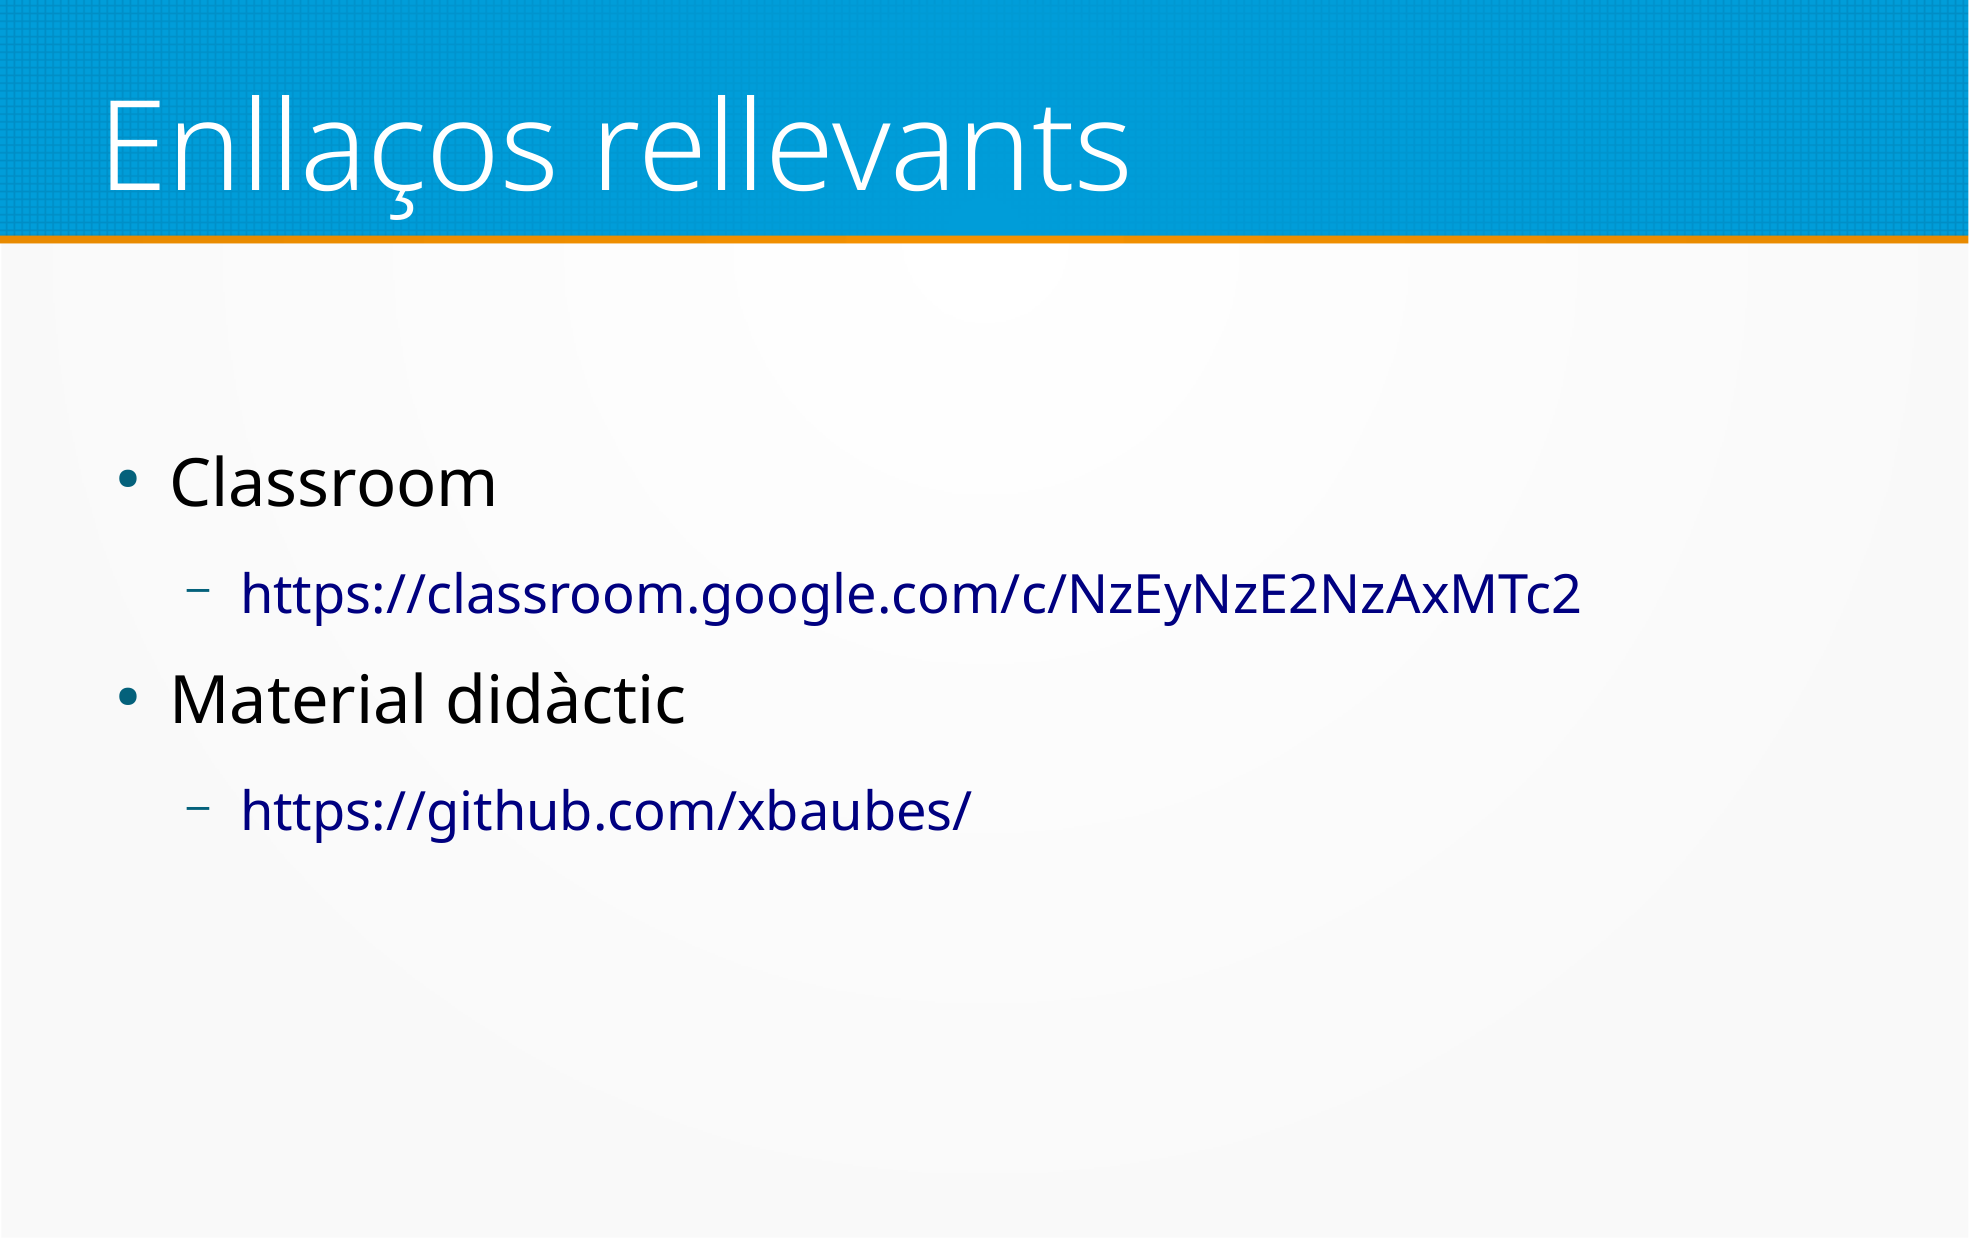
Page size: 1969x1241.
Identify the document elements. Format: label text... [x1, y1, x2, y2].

picture [0, 236, 1969, 1241]
list Classroom https://classroom.google.com/c/NzEyNzE2NzAxMTc2 Material didàctic https://github.com/xbaubes/ [98, 315, 1861, 1081]
title Enllaços rellevants [98, 19, 1870, 227]
